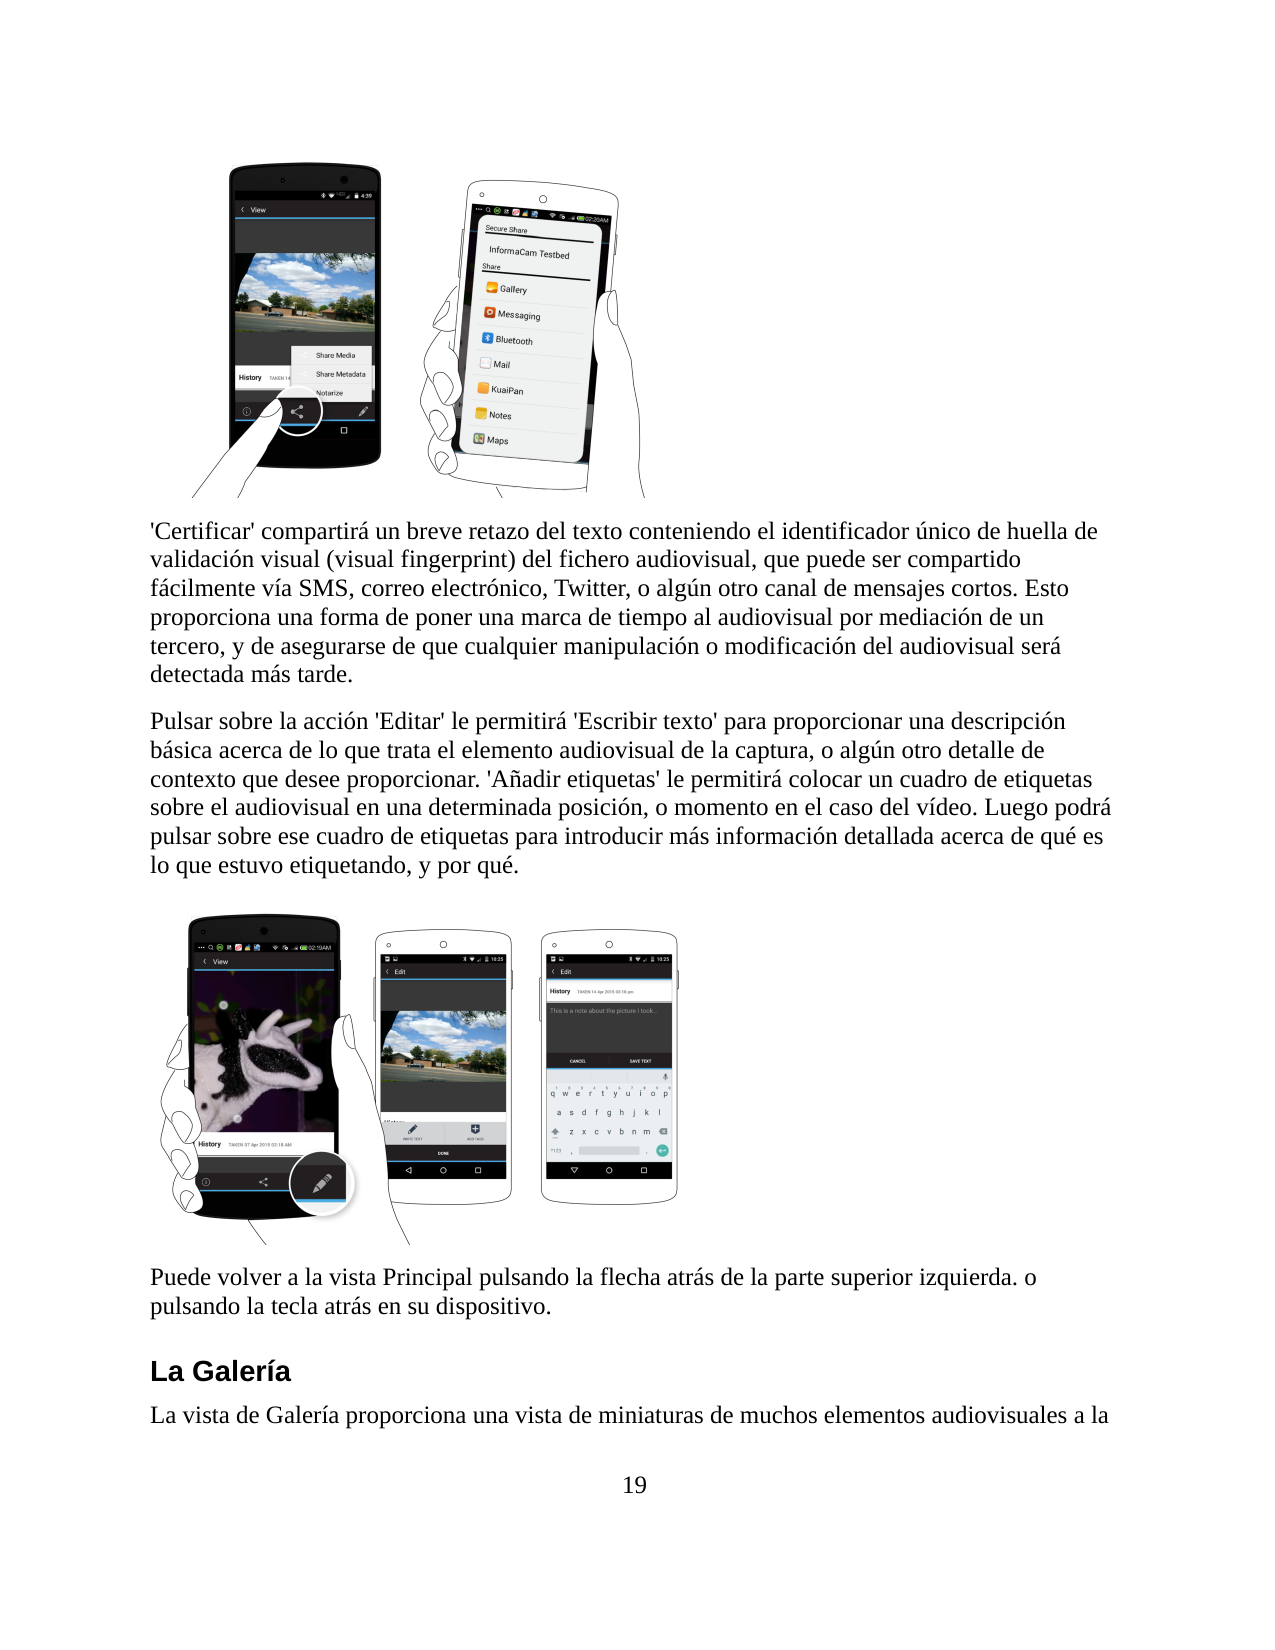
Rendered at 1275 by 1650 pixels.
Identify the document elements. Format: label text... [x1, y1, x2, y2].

text La vista de Galería proporciona una vista de miniaturas de muchos elementos audiovisuales a la [150, 1400, 1125, 1429]
picture [150, 896, 696, 1245]
text Pulsar sobre la acción 'Editar' le permitirá 'Escribir texto' para proporcionar una descripción básica acerca de lo que trata el elemento audiovisual de la captura, o algún otro detalle de contexto que desee proporcionar. 'Añadir etiquetas' le permitirá colocar un cuadro de etiquetas sobre el audiovisual en una determinada posición, o momento en el caso del vídeo. Luego podrá pulsar sobre ese cuadro de etiquetas para introducir más información detallada acerca de qué es lo que estuvo etiquetando, y por qué. [150, 706, 1125, 879]
subtitle La Galería [150, 1354, 1125, 1387]
picture [150, 150, 696, 498]
text Puede volver a la vista Principal pulsando la flecha atrás de la parte superior izquierda. o pulsando la tecla atrás en su dispositivo. [150, 1262, 1125, 1320]
text 'Certificar' compartirá un breve retazo del texto conteniendo el identificador único de huella de validación visual (visual fingerprint) del fichero audiovisual, que puede ser compartido fácilmente vía SMS, correo electrónico, Twitter, o algún otro canal de mensajes cortos. Esto proporciona una forma de poner una marca de tiempo al audiovisual por mediación de un tercero, y de asegurarse de que cualquier manipulación o modificación del audiovisual será detectada más tarde. [150, 516, 1125, 688]
